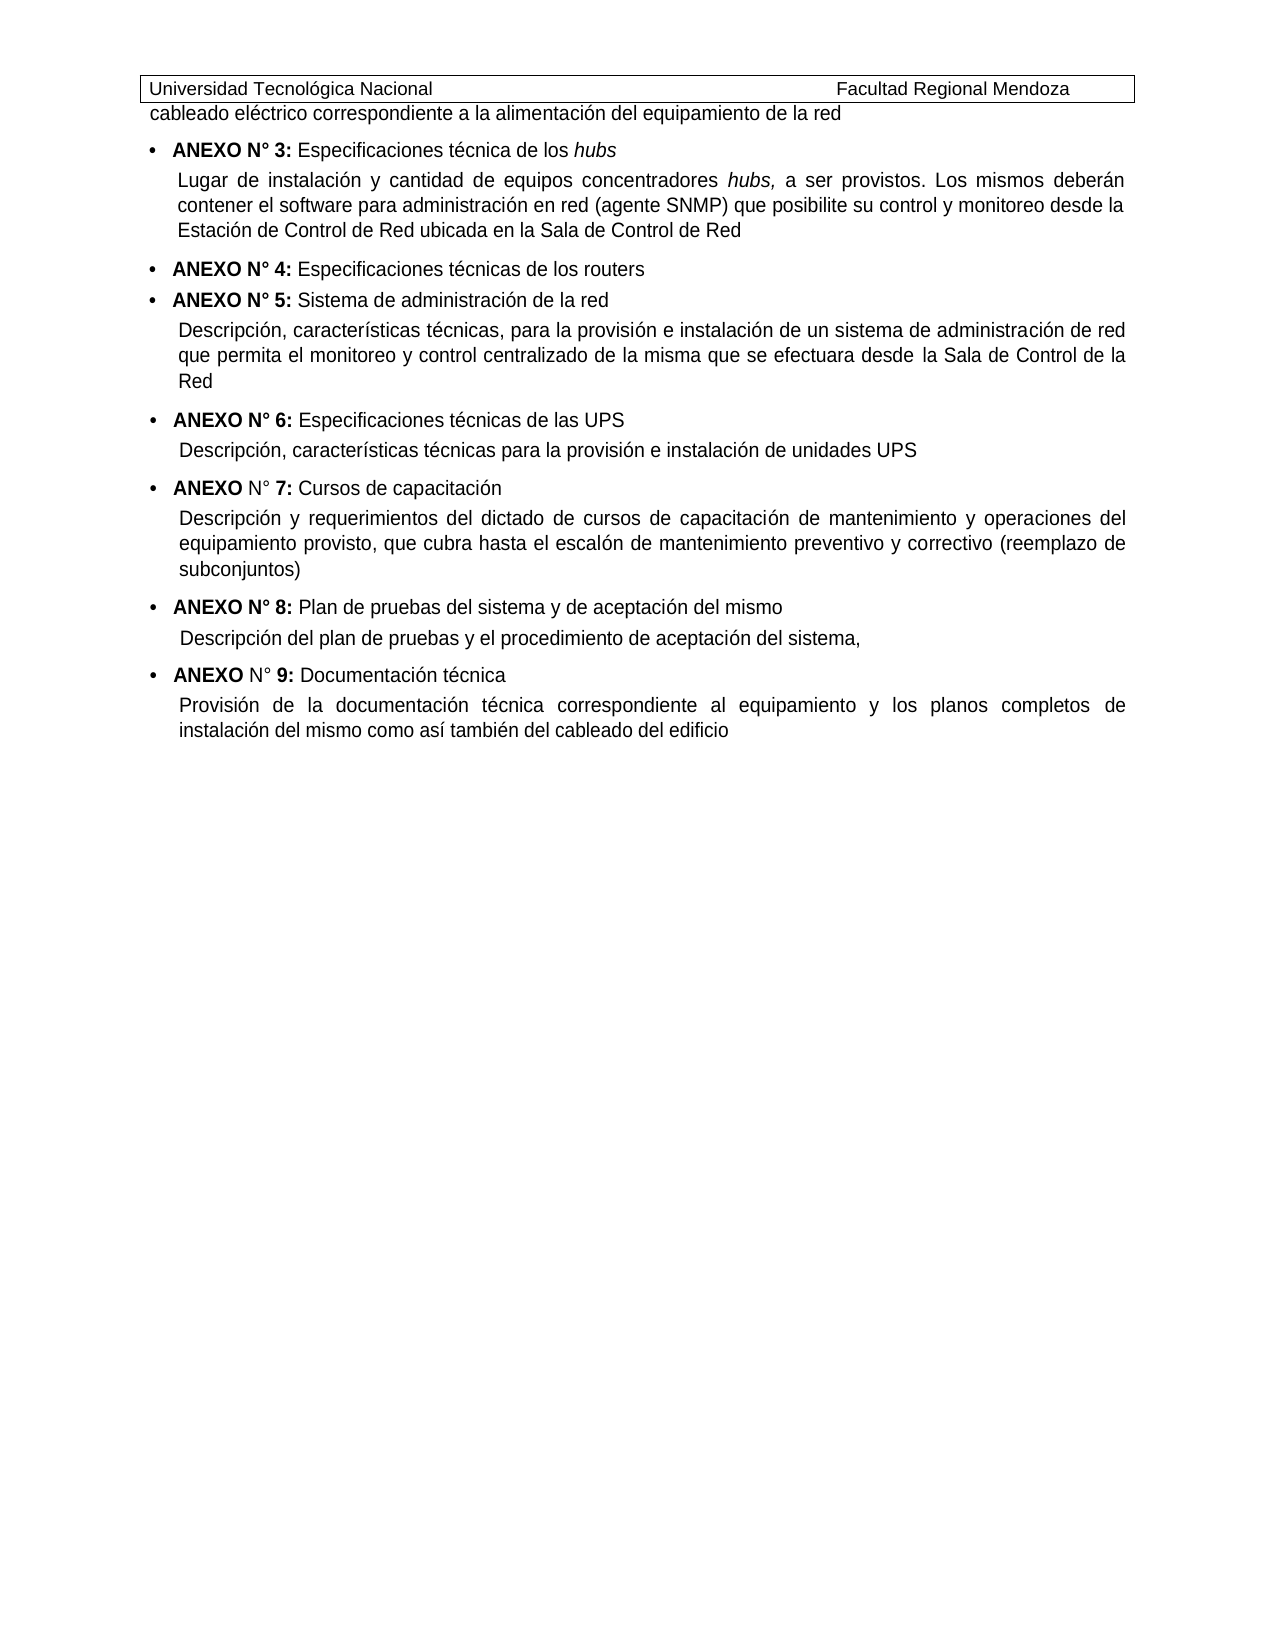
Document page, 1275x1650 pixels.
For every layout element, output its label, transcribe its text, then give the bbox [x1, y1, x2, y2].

text Descripción y requerimientos del dictado de cursos de capacitación de mantenimiento y opera­ciones del equipamiento provisto, que cubra hasta el escalón de mantenimiento preventivo y co­rrectivo (reemplazo de subconjuntos) [179, 505, 1126, 581]
text Provisión de la documentación técnica correspondiente al equipamiento y los planos completos de instalación del mismo como así también del cableado del edificio [179, 692, 1126, 743]
text • ANEXO N° 3: Especificaciones técnica de los hubs [149, 138, 1126, 162]
text • ANEXO N° 8: Plan de pruebas del sistema y de aceptación del mismo [149, 595, 1126, 619]
text Descripción del plan de pruebas y el procedimiento de aceptación del sistema, [179, 626, 1126, 650]
text • ANEXO N° 5: Sistema de administración de la red [149, 288, 1126, 312]
text Lugar de instalación y cantidad de equipos concentradores hubs, a ser provistos. Los mismos deberán contener el software para administración en red (agente SNMP) que posibilite su control y monitoreo desde la Estación de Control de Red ubicada en la Sala de Control de Red [177, 168, 1124, 242]
text cableado eléctrico correspondiente a la alimenta­ción del equipamiento de la red [149, 103, 1126, 124]
text • ANEXO N° 9: Documentación técnica [149, 663, 1126, 687]
text • ANEXO N° 4: Especificaciones técnicas de los routers [149, 257, 1126, 281]
text Descripción, características técnicas, para la provisión e instalación de un sistema de administra­ción de red que permita el monitoreo y control centralizado de la misma que se efectuara desde la Sala de Control de la Red [178, 317, 1126, 393]
text Descripción, características técnicas para la provisión e instalación de unidades UPS [179, 438, 1126, 462]
text • ANEXO N° 6: Especificaciones técnicas de las UPS [149, 407, 1126, 431]
text • ANEXO N° 7: Cursos de capacitación [149, 476, 1126, 500]
